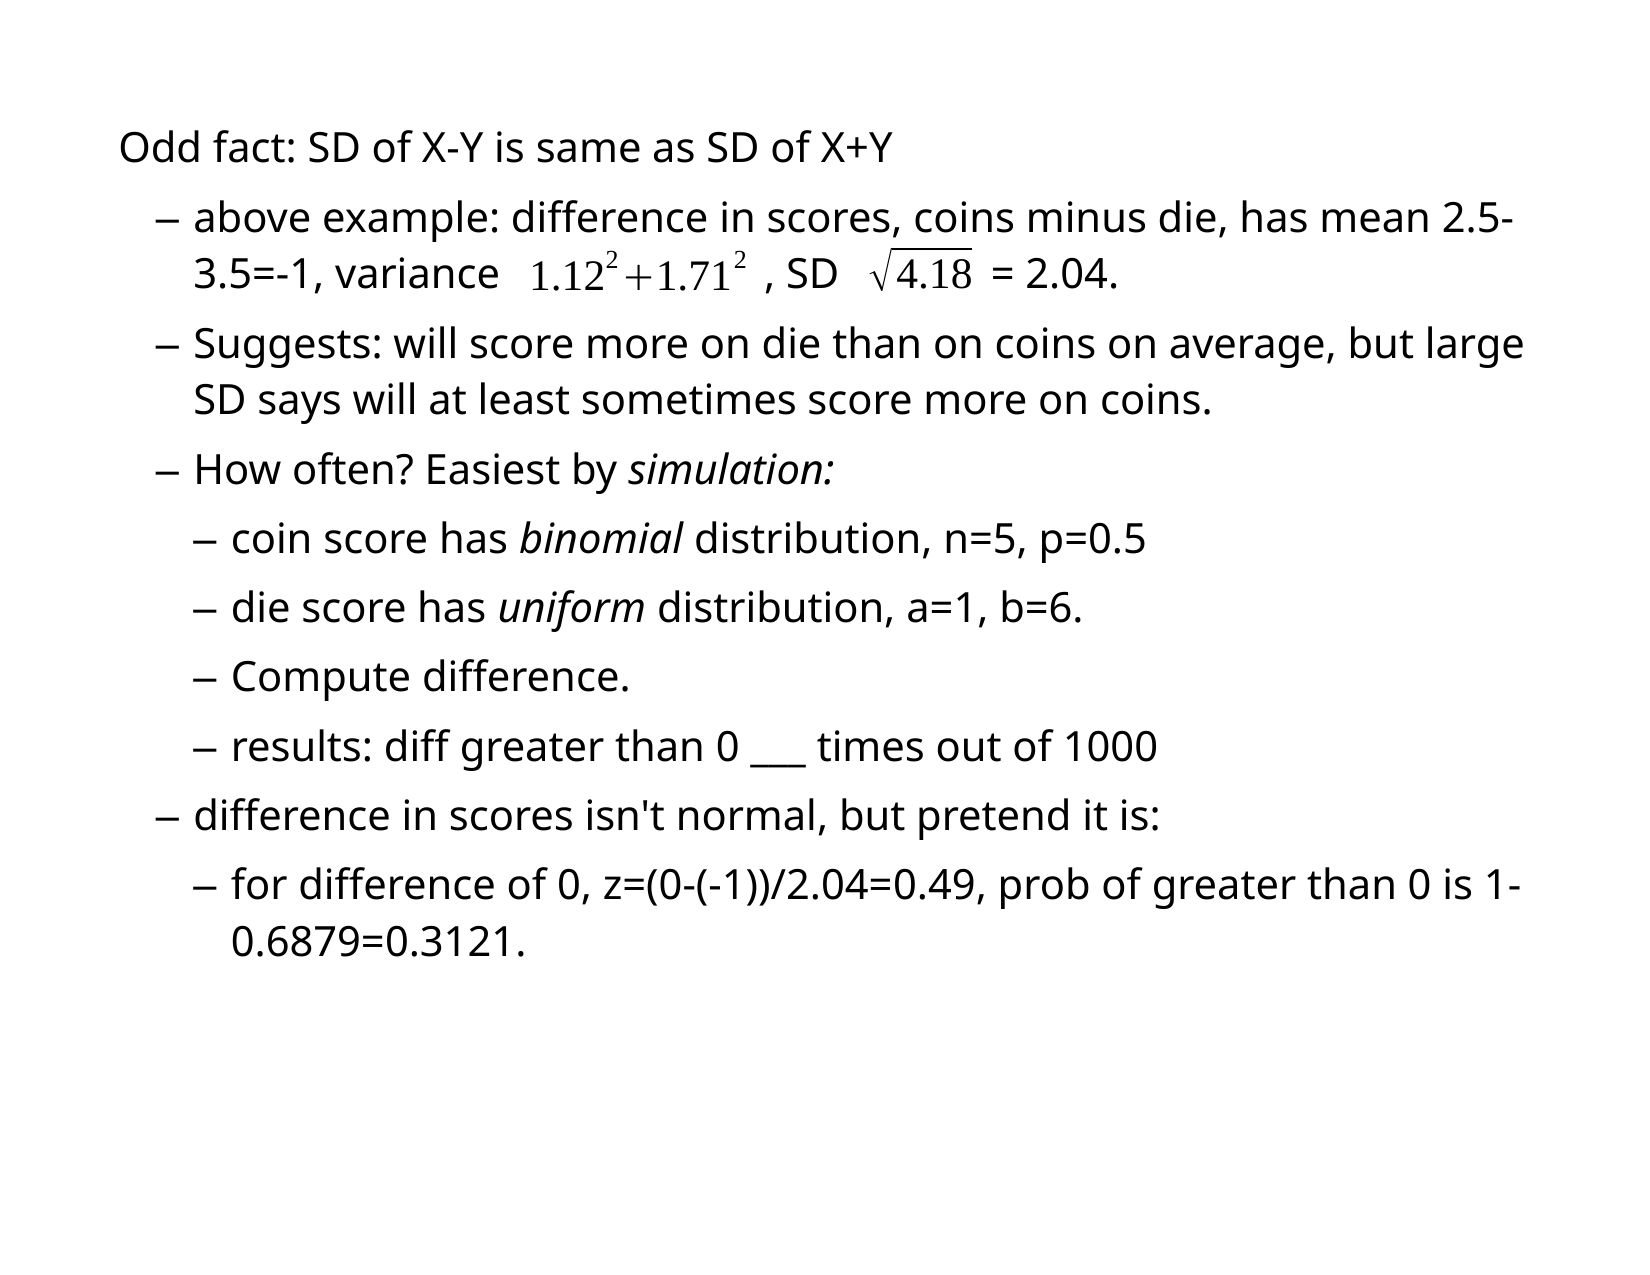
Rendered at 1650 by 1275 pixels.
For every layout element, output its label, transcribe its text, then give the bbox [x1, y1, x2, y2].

list Suggests: will score more on die than on coins on average, but large SD says will at least sometimes score more on coins. [156, 313, 1532, 427]
list coin score has binomial distribution, n=5, p=0.5 [193, 509, 1532, 566]
list difference in scores isn't normal, but pretend it is: [156, 786, 1532, 843]
list Compute difference. [193, 647, 1532, 704]
list for difference of 0, z=(0-(-1))/2.04=0.49, prob of greater than 0 is 1-0.6879=0.3121. [193, 855, 1532, 969]
list How often? Easiest by simulation: [156, 439, 1532, 496]
text Odd fact: SD of X-Y is same as SD of X+Y [118, 118, 1532, 175]
list above example: difference in scores, coins minus die, has mean 2.5-3.5=-1, variance , SD = 2.04. [156, 187, 1532, 301]
list die score has uniform distribution, a=1, b=6. [193, 578, 1532, 635]
list results: diff greater than 0 ___ times out of 1000 [193, 717, 1532, 773]
